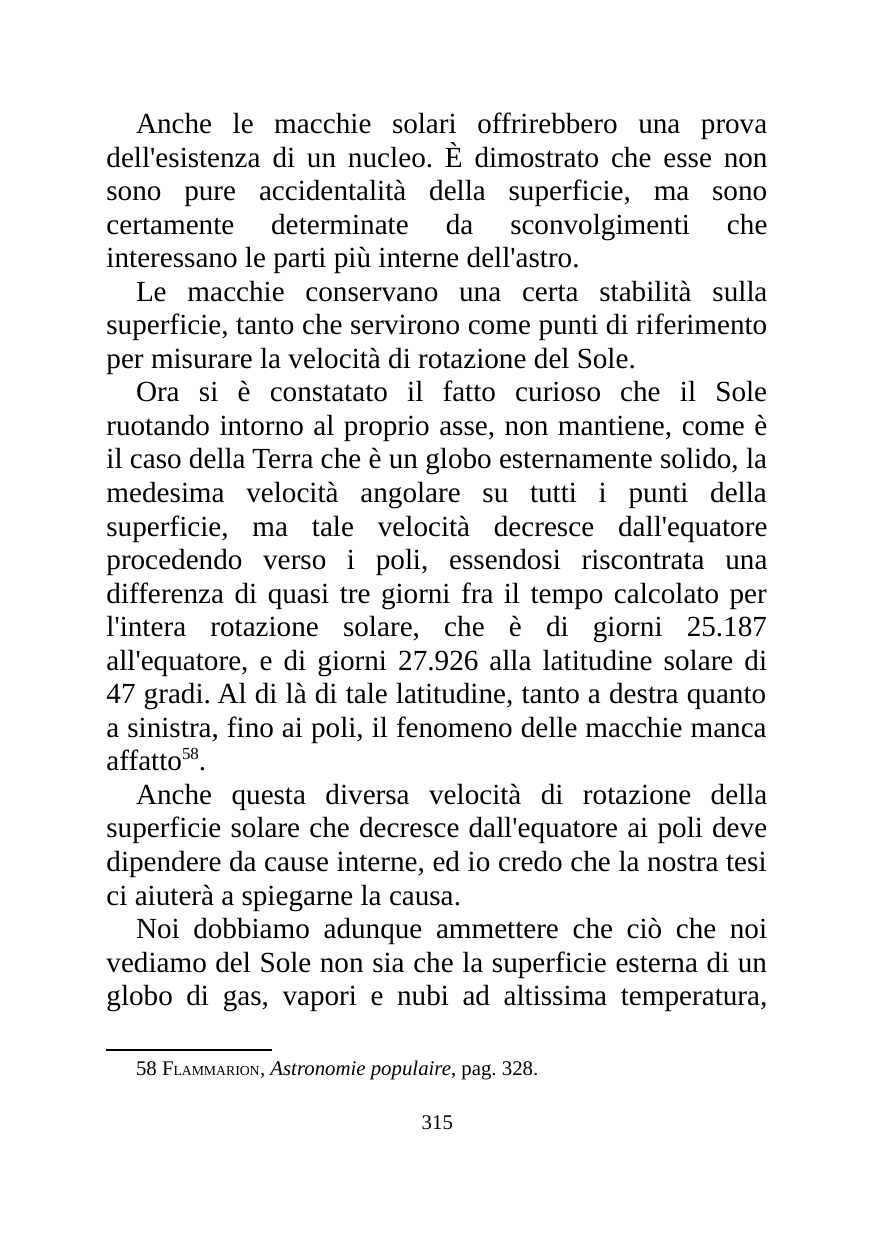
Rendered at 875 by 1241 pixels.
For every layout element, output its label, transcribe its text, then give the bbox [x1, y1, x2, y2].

text Noi dobbiamo adunque ammettere che ciò che noi vediamo del Sole non sia che la superficie esterna di un globo di gas, vapori e nubi ad altissima temperatura, [106, 911, 768, 1012]
text Anche le macchie solari offrirebbero una prova dell'esistenza di un nucleo. È dimostrato che esse non sono pure accidentalità della superficie, ma sono certamente determinate da sconvolgimenti che interessano le parti più interne dell'astro. [106, 106, 768, 274]
text Ora si è constatato il fatto curioso che il Sole ruotando intorno al proprio asse, non mantiene, come è il caso della Terra che è un globo esternamente solido, la medesima velocità angolare su tutti i punti della superficie, ma tale velocità decresce dall'equatore procedendo verso i poli, essendosi riscontrata una differenza di quasi tre giorni fra il tempo calcolato per l'intera rotazione solare, che è di giorni 25.187 all'equatore, e di giorni 27.926 alla latitudine solare di 47 gradi. Al di là di tale latitudine, tanto a destra quanto a sinistra, fino ai poli, il fenomeno delle macchie manca affatto. [106, 374, 768, 777]
text Flammarion, Astronomie populaire, pag. 328. [106, 1056, 768, 1080]
text Le macchie conservano una certa stabilità sulla superficie, tanto che servirono come punti di riferimento per misurare la velocità di rotazione del Sole. [106, 274, 768, 374]
text Anche questa diversa velocità di rotazione della superficie solare che decresce dall'equatore ai poli deve dipendere da cause interne, ed io credo che la nostra tesi ci aiuterà a spiegarne la causa. [106, 777, 768, 911]
